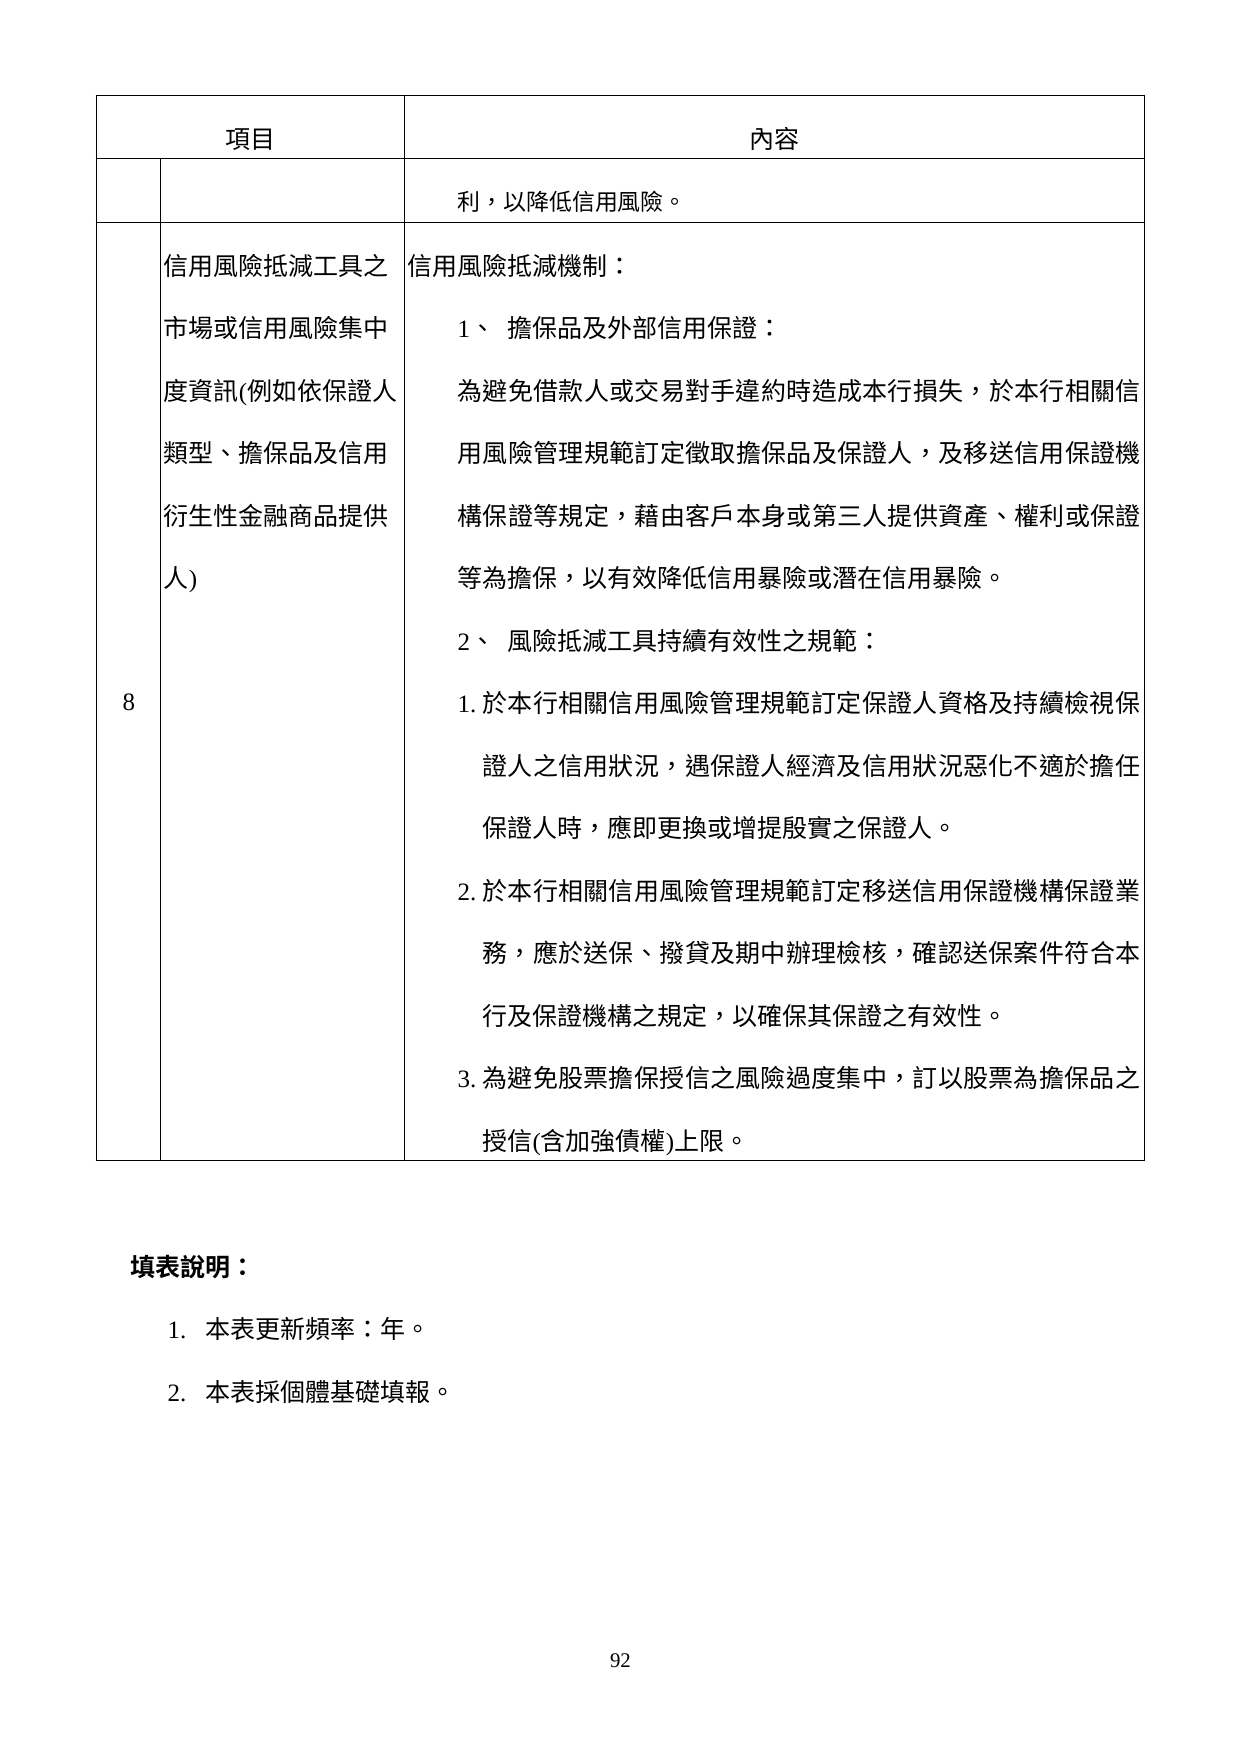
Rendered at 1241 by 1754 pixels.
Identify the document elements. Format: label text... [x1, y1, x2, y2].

table_cell 8 [97, 223, 160, 1160]
table_cell [97, 159, 160, 222]
table_header 項目 [97, 96, 404, 158]
list 本表更新頻率：年。 [167, 1286, 1110, 1349]
list 本表採個體基礎填報。 [167, 1349, 1110, 1411]
text 填表說明： [130, 1224, 1110, 1286]
table_cell [161, 159, 404, 222]
table_cell 信用風險抵減機制： 擔保品及外部信用保證： 為避免借款人或交易對手違約時造成本行損失，於本行相關信用風險管理規範訂定徵取擔保品及保證人，及移送信用保證機構保證等規定，藉由客戶本身或第三人提供資產、權利或保證等為擔保，以有效降低信用暴險或潛在信用暴險。 風險抵減工具持續有效性之規範： 於本行相關信用風險管理規範訂定保證人資格及持續檢視保證人之信用狀況，遇保證人經濟及信用狀況惡化不適於擔任保證人時，應即更換或增提殷實之保證人。 於本行相關信用風險管理規範訂定移送信用保證機構保證業務，應於送保、撥貸及期中辦理檢核，確認送保案件符合本行及保證機構之規定，以確保其保證之有效性。 為避免股票擔保授信之風險過度集中，訂以股票為擔保品之授信(含加強債權)上限。 [405, 223, 1144, 1160]
table_cell 利，以降低信用風險。 [405, 159, 1144, 222]
table_header 內容 [405, 96, 1144, 158]
table_cell 信用風險抵減工具之市場或信用風險集中度資訊(例如依保證人類型、擔保品及信用衍生性金融商品提供人) [161, 223, 404, 1160]
